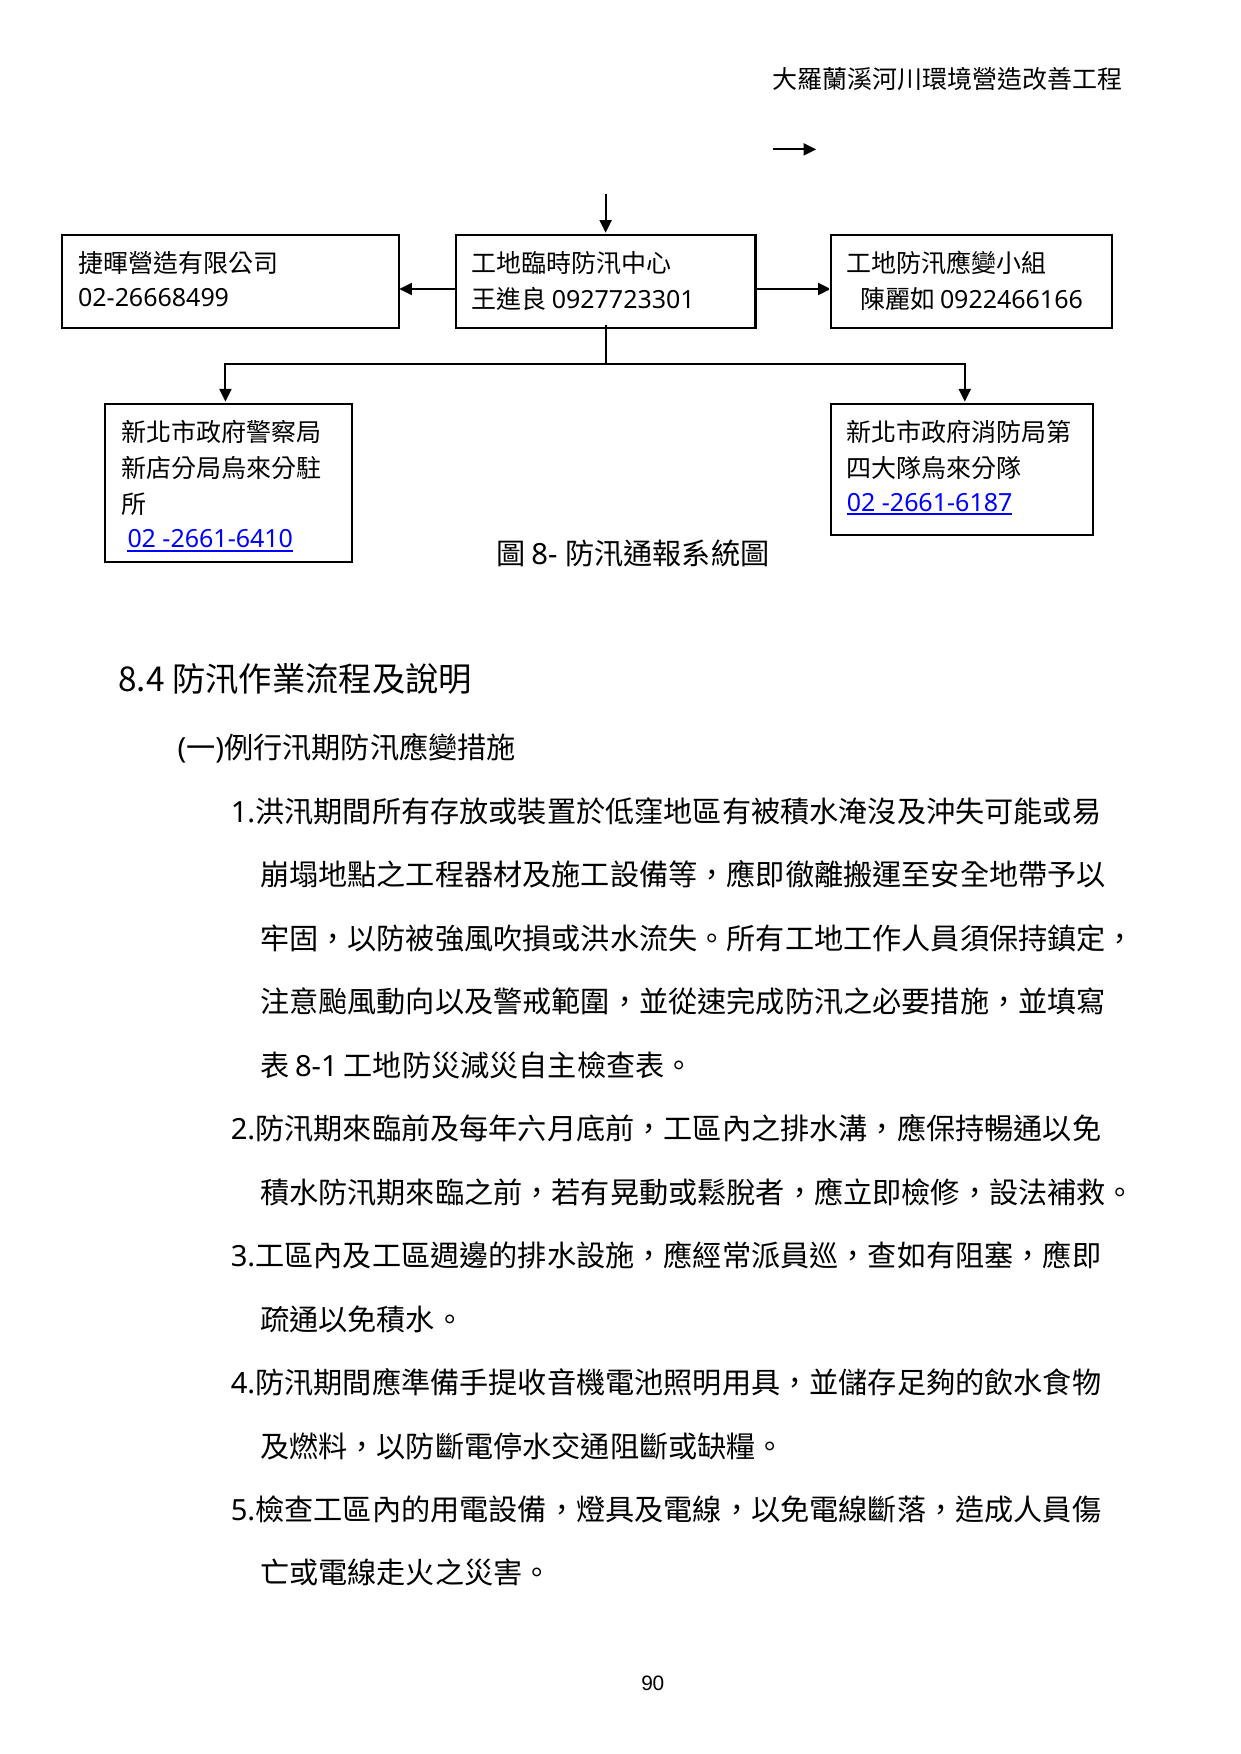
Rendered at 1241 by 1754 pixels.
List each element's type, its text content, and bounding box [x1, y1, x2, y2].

text 02 -2661-6187 [847, 484, 1077, 519]
text 工地防汛應變小組 [847, 243, 1096, 279]
text 新北市政府警察局新店分局烏來分駐所 [121, 412, 336, 521]
text 1.洪汛期間所有存放或裝置於低窪地區有被積水淹沒及沖失可能或易崩塌地點之工程器材及施工設備等，應即徹離搬運至安全地帶予以牢固，以防被強風吹損或洪水流失。所有工地工作人員須保持鎮定，注意颱風動向以及警戒範圍，並從速完成防汛之必要措施，並填寫表8-1工地防災減災自主檢查表。 [231, 788, 1122, 1084]
text (一)例行汛期防汛應變措施 [177, 725, 1122, 767]
text 捷暉營造有限公司 [78, 243, 383, 279]
text 3.工區內及工區週邊的排水設施，應經常派員巡，查如有阻塞，應即疏通以免積水。 [231, 1233, 1122, 1338]
text 2.防汛期來臨前及每年六月底前，工區內之排水溝，應保持暢通以免積水防汛期來臨之前，若有晃動或鬆脫者，應立即檢修，設法補救。 [231, 1106, 1122, 1211]
text 5.檢查工區內的用電設備，燈具及電線，以免電線斷落，造成人員傷亡或電線走火之災害。 [231, 1487, 1122, 1592]
text 02 -2661-6410 [121, 521, 336, 553]
text 02-26668499 [78, 279, 383, 314]
text 王進良0927723301 [472, 279, 739, 316]
text 4.防汛期間應準備手提收音機電池照明用具，並儲存足夠的飲水食物及燃料，以防斷電停水交通阻斷或缺糧。 [231, 1359, 1122, 1465]
text 圖8- 防汛通報系統圖 [118, 531, 1122, 573]
text 陳麗如0922466166 [847, 279, 1096, 316]
text 工地臨時防汛中心 [472, 243, 739, 279]
subtitle 8.4 防汛作業流程及說明 [118, 652, 1122, 701]
text 新北市政府消防局第四大隊烏來分隊 [847, 412, 1077, 484]
